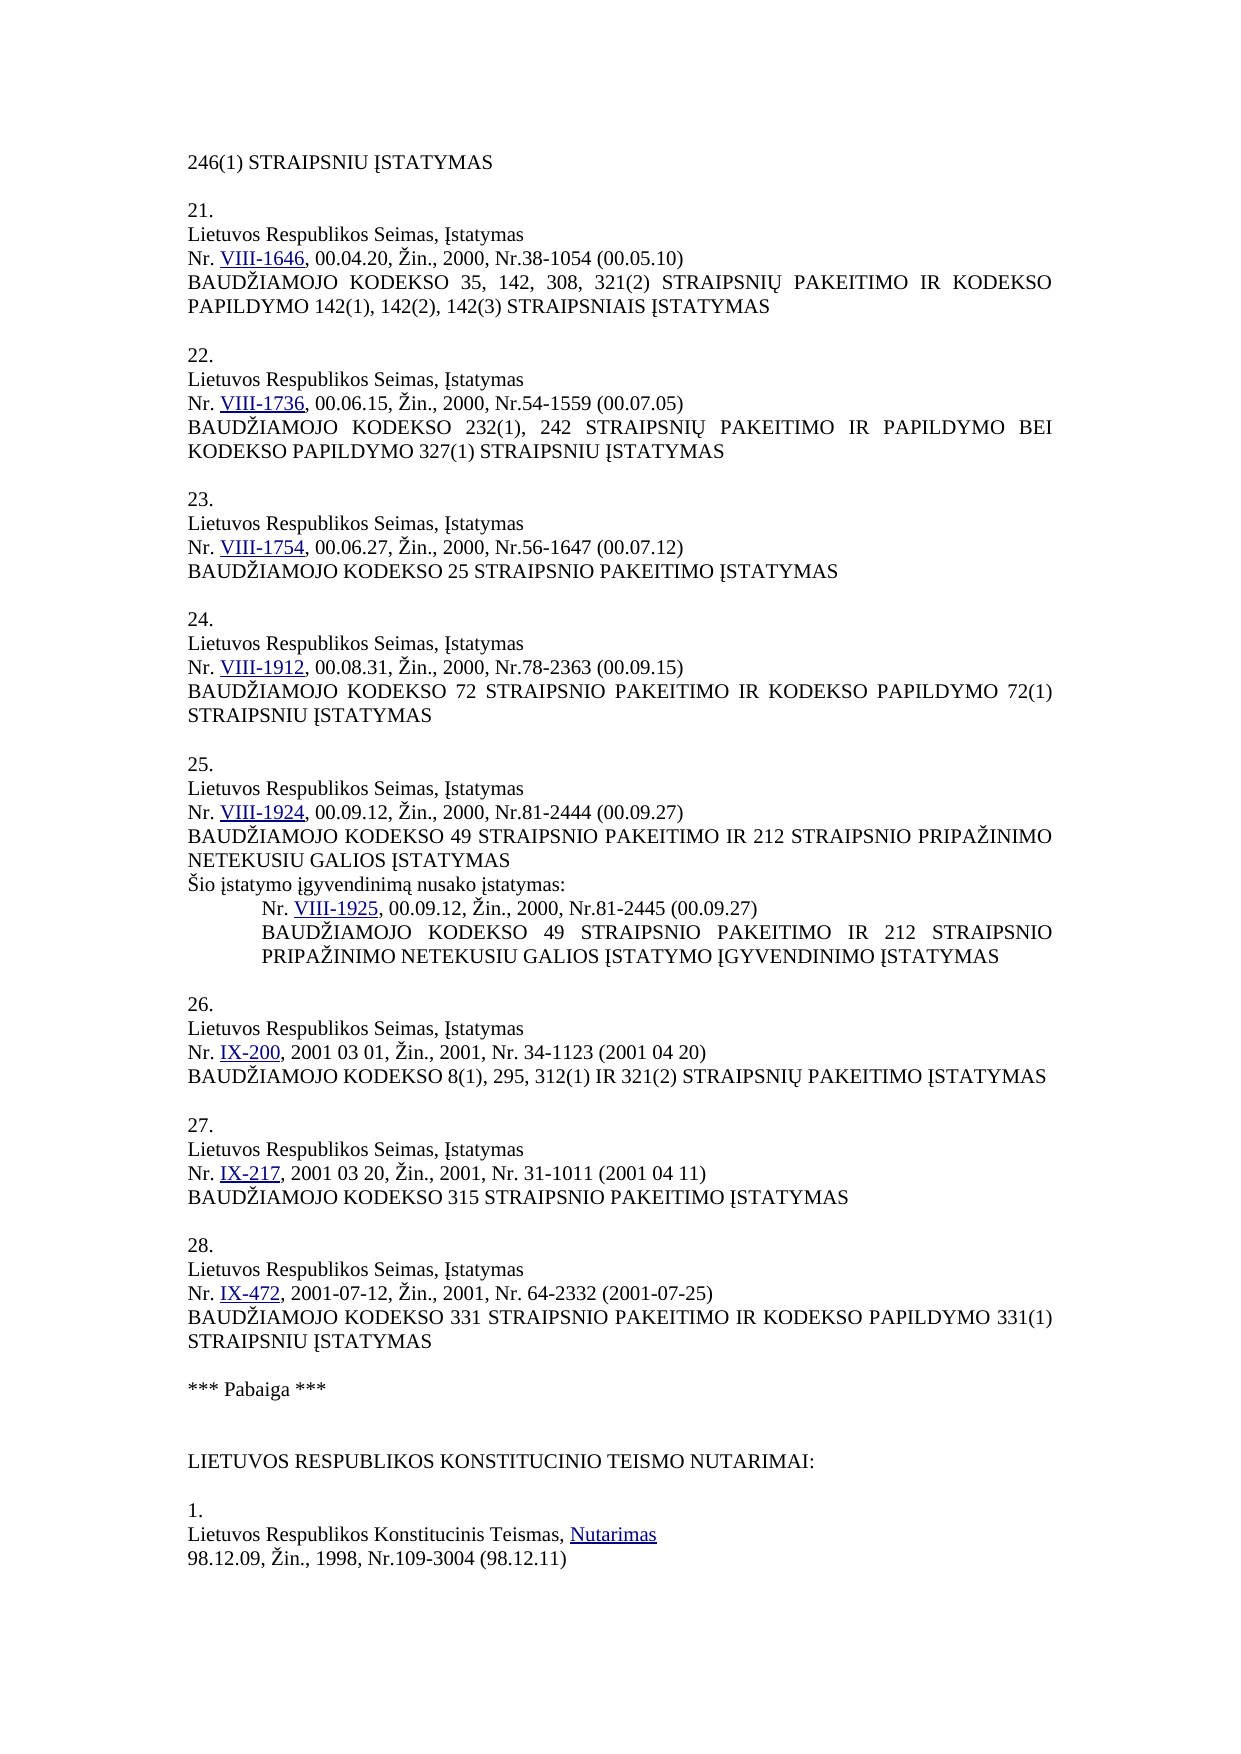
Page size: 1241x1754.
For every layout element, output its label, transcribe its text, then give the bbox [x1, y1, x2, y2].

text BAUDŽIAMOJO KODEKSO 35, 142, 308, 321(2) STRAIPSNIŲ PAKEITIMO IR KODEKSO PAPILDYMO 142(1), 142(2), 142(3) STRAIPSNIAIS ĮSTATYMAS [187, 270, 1053, 318]
text 23. [187, 487, 1053, 511]
text Lietuvos Respublikos Seimas, Įstatymas [187, 776, 1053, 800]
text BAUDŽIAMOJO KODEKSO 331 STRAIPSNIO PAKEITIMO IR KODEKSO PAPILDYMO 331(1) STRAIPSNIU ĮSTATYMAS [187, 1305, 1053, 1353]
text 25. [187, 752, 1053, 776]
text BAUDŽIAMOJO KODEKSO 49 STRAIPSNIO PAKEITIMO IR 212 STRAIPSNIO PRIPAŽINIMO NETEKUSIU GALIOS ĮSTATYMO ĮGYVENDINIMO ĮSTATYMAS [261, 920, 1053, 968]
text Nr. VIII-1754, 00.06.27, Žin., 2000, Nr.56-1647 (00.07.12) [187, 535, 1053, 559]
text 246(1) STRAIPSNIU ĮSTATYMAS [187, 150, 1053, 174]
text Šio įstatymo įgyvendinimą nusako įstatymas: [187, 872, 1053, 896]
text Lietuvos Respublikos Seimas, Įstatymas [187, 1257, 1053, 1281]
text 26. [187, 992, 1053, 1016]
text Nr. IX-217, 2001 03 20, Žin., 2001, Nr. 31-1011 (2001 04 11) [187, 1161, 1053, 1185]
text BAUDŽIAMOJO KODEKSO 8(1), 295, 312(1) IR 321(2) STRAIPSNIŲ PAKEITIMO ĮSTATYMAS [187, 1064, 1053, 1088]
text Lietuvos Respublikos Seimas, Įstatymas [187, 1016, 1053, 1040]
text 22. [187, 342, 1053, 367]
text Lietuvos Respublikos Seimas, Įstatymas [187, 1137, 1053, 1161]
text Nr. VIII-1925, 00.09.12, Žin., 2000, Nr.81-2445 (00.09.27) [187, 896, 1053, 920]
text BAUDŽIAMOJO KODEKSO 232(1), 242 STRAIPSNIŲ PAKEITIMO IR PAPILDYMO BEI KODEKSO PAPILDYMO 327(1) STRAIPSNIU ĮSTATYMAS [187, 415, 1053, 463]
text Nr. IX-472, 2001-07-12, Žin., 2001, Nr. 64-2332 (2001-07-25) [187, 1281, 1053, 1305]
text Lietuvos Respublikos Seimas, Įstatymas [187, 511, 1053, 535]
text 24. [187, 607, 1053, 631]
text Lietuvos Respublikos Seimas, Įstatymas [187, 631, 1053, 655]
text 28. [187, 1233, 1053, 1257]
text Lietuvos Respublikos Konstitucinis Teismas, Nutarimas [187, 1522, 1053, 1546]
text LIETUVOS RESPUBLIKOS KONSTITUCINIO TEISMO NUTARIMAI: [187, 1449, 1053, 1473]
text Lietuvos Respublikos Seimas, Įstatymas [187, 367, 1053, 391]
text Nr. VIII-1912, 00.08.31, Žin., 2000, Nr.78-2363 (00.09.15) [187, 655, 1053, 679]
text BAUDŽIAMOJO KODEKSO 315 STRAIPSNIO PAKEITIMO ĮSTATYMAS [187, 1185, 1053, 1209]
text BAUDŽIAMOJO KODEKSO 72 STRAIPSNIO PAKEITIMO IR KODEKSO PAPILDYMO 72(1) STRAIPSNIU ĮSTATYMAS [187, 679, 1053, 727]
text Nr. VIII-1924, 00.09.12, Žin., 2000, Nr.81-2444 (00.09.27) [187, 800, 1053, 824]
text Lietuvos Respublikos Seimas, Įstatymas [187, 222, 1053, 246]
text 21. [187, 198, 1053, 222]
text Nr. VIII-1646, 00.04.20, Žin., 2000, Nr.38-1054 (00.05.10) [187, 246, 1053, 270]
text BAUDŽIAMOJO KODEKSO 49 STRAIPSNIO PAKEITIMO IR 212 STRAIPSNIO PRIPAŽINIMO NETEKUSIU GALIOS ĮSTATYMAS [187, 824, 1053, 872]
text *** Pabaiga *** [187, 1377, 1053, 1401]
text BAUDŽIAMOJO KODEKSO 25 STRAIPSNIO PAKEITIMO ĮSTATYMAS [187, 559, 1053, 583]
text 27. [187, 1112, 1053, 1137]
text 1. [187, 1497, 1053, 1522]
text Nr. VIII-1736, 00.06.15, Žin., 2000, Nr.54-1559 (00.07.05) [187, 391, 1053, 415]
text Nr. IX-200, 2001 03 01, Žin., 2001, Nr. 34-1123 (2001 04 20) [187, 1040, 1053, 1064]
text 98.12.09, Žin., 1998, Nr.109-3004 (98.12.11) [187, 1546, 1053, 1570]
